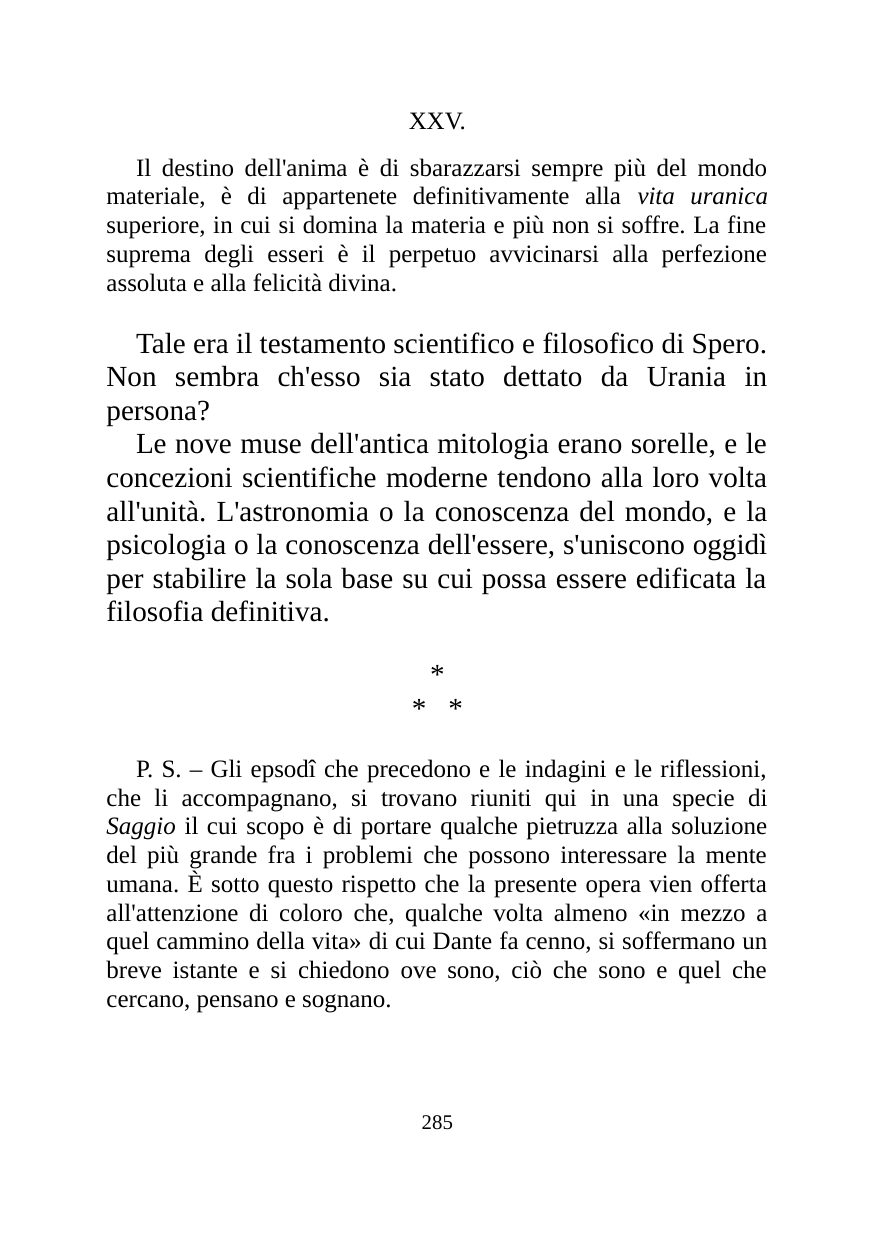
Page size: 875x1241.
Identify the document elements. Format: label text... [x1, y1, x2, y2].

text Tale era il testamento scientifico e filosofico di Spero. Non sembra ch'esso sia stato dettato da Urania in persona? [106, 326, 768, 427]
text P. S. – Gli epsodî che precedono e le indagini e le riflessioni, che li accompagnano, si trovano riuniti qui in una specie di Saggio il cui scopo è di portare qualche pietruzza alla soluzione del più grande fra i problemi che possono interessare la mente umana. È sotto questo rispetto che la presente opera vien offerta all'attenzione di coloro che, qualche volta almeno «in mezzo a quel cammino della vita» di cui Dante fa cenno, si soffermano un breve istante e si chiedono ove sono, ciò che sono e quel che cercano, pensano e sognano. [106, 754, 768, 1013]
text Le nove muse dell'antica mitologia erano sorelle, e le concezioni scientifiche moderne tendono alla loro volta all'unità. L'astronomia o la conoscenza del mondo, e la psicologia o la conoscenza dell'essere, s'uniscono oggidì per stabilire la sola base su cui possa essere edificata la filosofia definitiva. [106, 427, 768, 628]
text * * * [106, 657, 768, 724]
text XXV. [106, 106, 768, 135]
text Il destino dell'anima è di sbarazzarsi sempre più del mondo materiale, è di appartenete definitivamente alla vita uranica superiore, in cui si domina la materia e più non si soffre. La fine suprema degli esseri è il perpetuo avvicinarsi alla perfezione assoluta e alla felicità divina. [106, 153, 768, 296]
